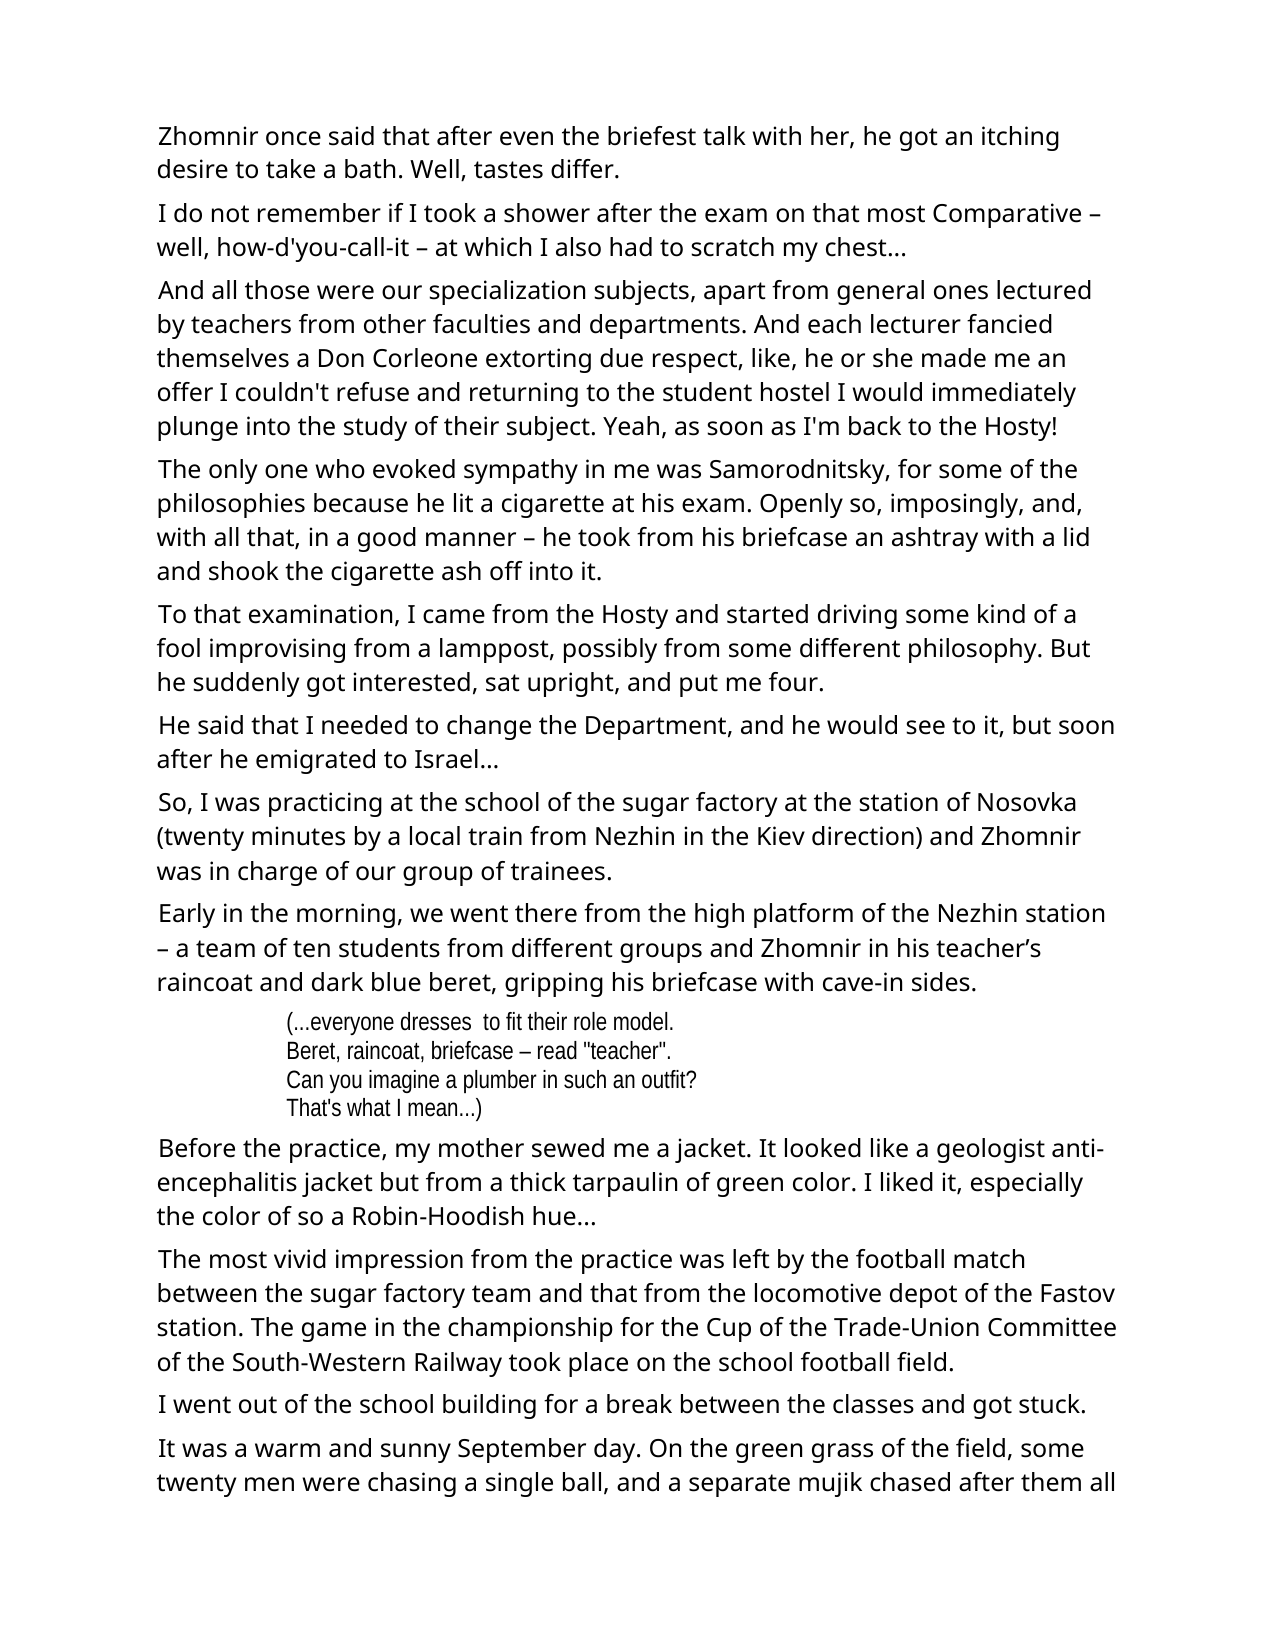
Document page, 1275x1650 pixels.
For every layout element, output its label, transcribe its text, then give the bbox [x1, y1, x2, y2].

text The most vivid impression from the practice was left by the football match between the sugar factory team and that from the locomotive depot of the Fastov station. The game in the championship for the Cup of the Trade-Union Committee of the South-Western Railway took place on the school football field. [156, 1242, 1118, 1378]
text He said that I needed to change the Department, and he would see to it, but soon after he emigrated to Israel… [156, 708, 1118, 776]
text I went out of the school building for a break between the classes and got stuck. [156, 1387, 1118, 1421]
text Early in the morning, we went there from the high platform of the Nezhin station – a team of ten students from different groups and Zhomnir in his teacher’s raincoat and dark blue beret, gripping his briefcase with cave-in sides. [156, 896, 1118, 998]
list Beret, raincoat, briefcase – read "teacher". [286, 1036, 1118, 1064]
list (...everyone dresses to fit their role model. [286, 1007, 1118, 1036]
text And all those were our specialization subjects, apart from general ones lectured by teachers from other faculties and departments. And each lecturer fancied themselves a Don Corleone extorting due respect, like, he or she made me an offer I couldn't refuse and returning to the student hostel I would immediately plunge into the study of their subject. Yeah, as soon as I'm back to the Hosty! [156, 272, 1118, 443]
text Before the practice, my mother sewed me a jacket. It looked like a geologist anti-encephalitis jacket but from a thick tarpaulin of green color. I liked it, especially the color of so a Robin-Hoodish hue... [156, 1131, 1118, 1233]
text To that examination, I came from the Hosty and started driving some kind of a fool improvising from a lamppost, possibly from some different philosophy. But he suddenly got interested, sat upright, and put me four. [156, 597, 1118, 699]
text So, I was practicing at the school of the sugar factory at the station of Nosovka (twenty minutes by a local train from Nezhin in the Kiev direction) and Zhomnir was in charge of our group of trainees. [156, 785, 1118, 887]
list Can you imagine a plumber in such an outfit? [286, 1064, 1118, 1093]
text It was a warm and sunny September day. On the green grass of the field, some twenty men were chasing a single ball, and a separate mujik chased after them all [156, 1430, 1118, 1498]
list That's what I mean...) [286, 1093, 1118, 1122]
text I do not remember if I took a shower after the exam on that most Comparative – well, how-d'you-call-it – at which I also had to scratch my chest... [156, 195, 1118, 263]
text The only one who evoked sympathy in me was Samorodnitsky, for some of the philosophies because he lit a cigarette at his exam. Openly so, imposingly, and, with all that, in a good manner – he took from his briefcase an ashtray with a lid and shook the cigarette ash off into it. [156, 452, 1118, 588]
text Zhomnir once said that after even the briefest talk with her, he got an itching desire to take a bath. Well, tastes differ. [156, 118, 1118, 186]
